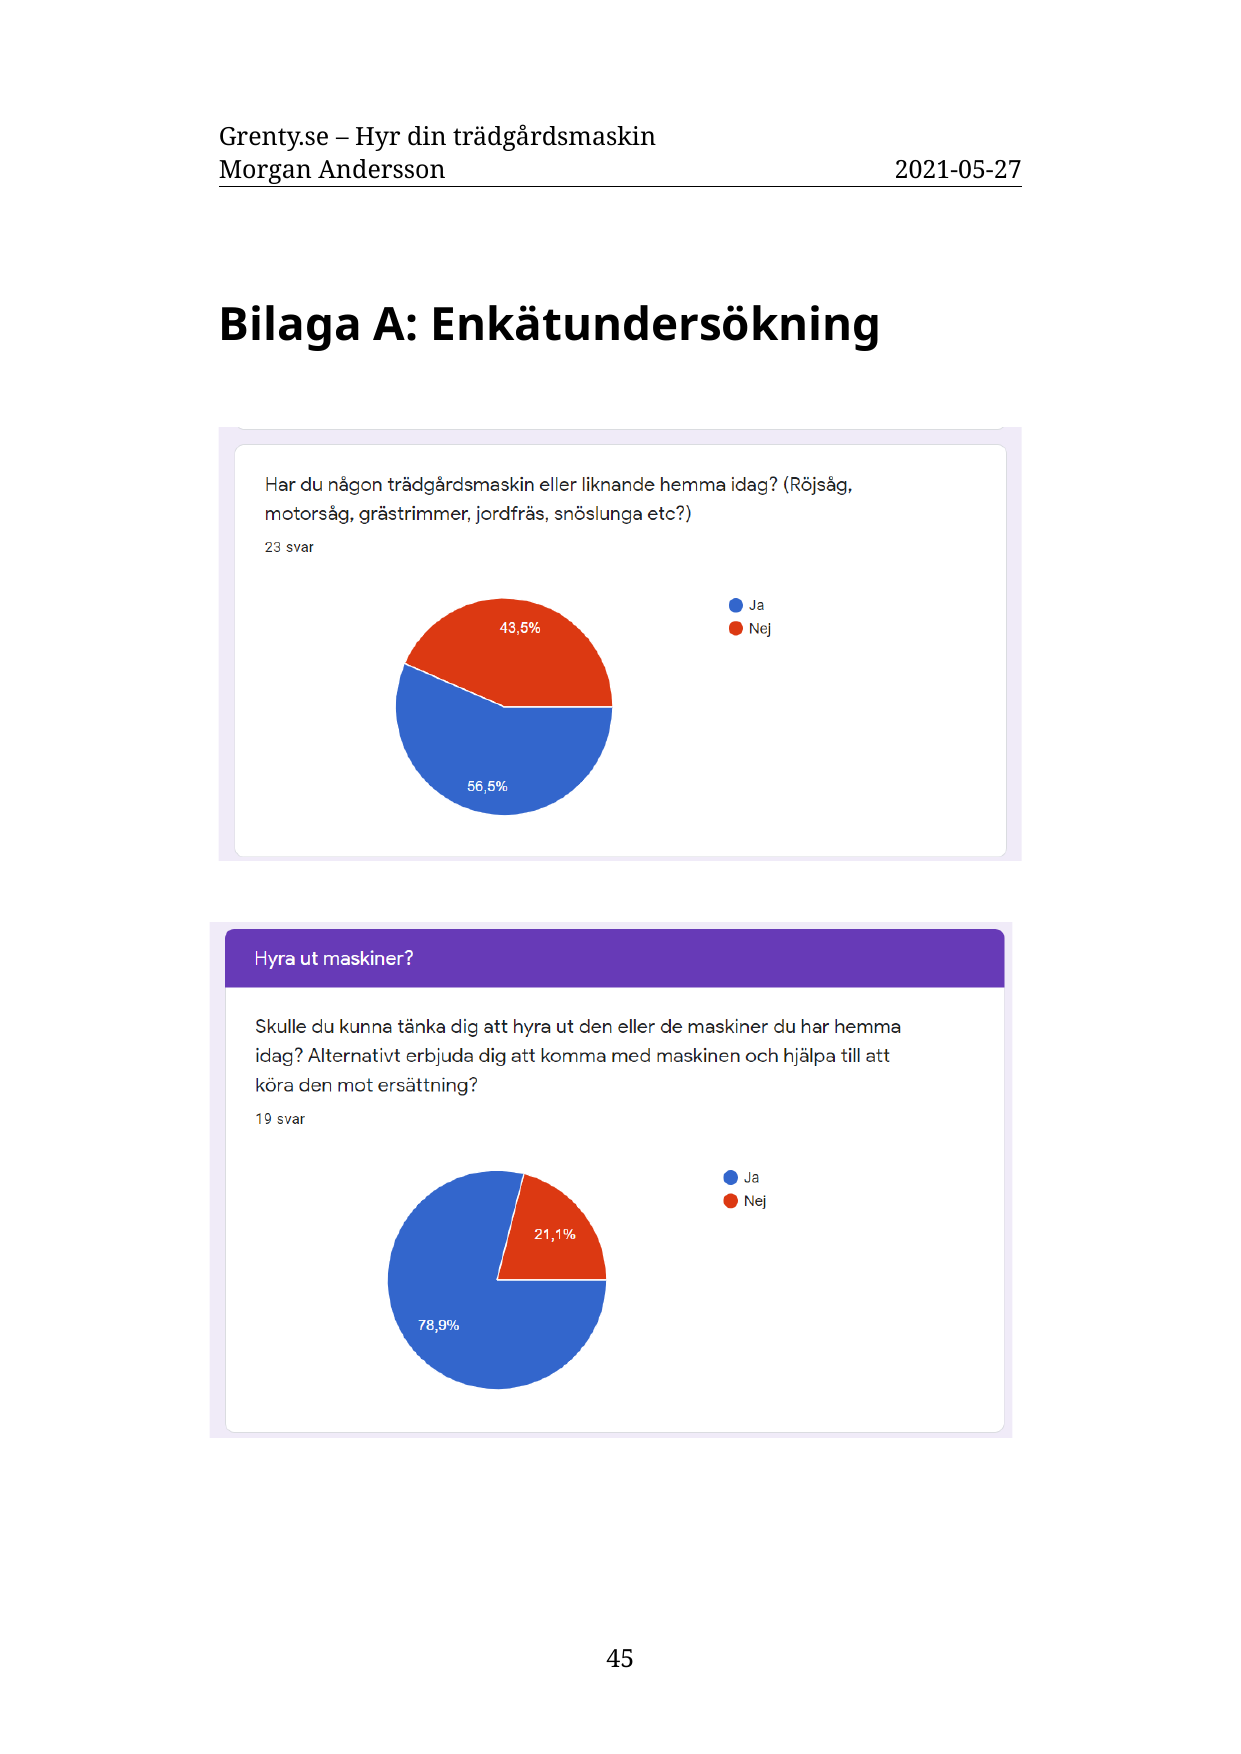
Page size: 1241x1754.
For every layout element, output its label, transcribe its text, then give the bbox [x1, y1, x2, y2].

subtitle Bilaga A: Enkätundersökning [218, 291, 1022, 353]
picture [209, 922, 1013, 1438]
picture [218, 427, 1022, 861]
